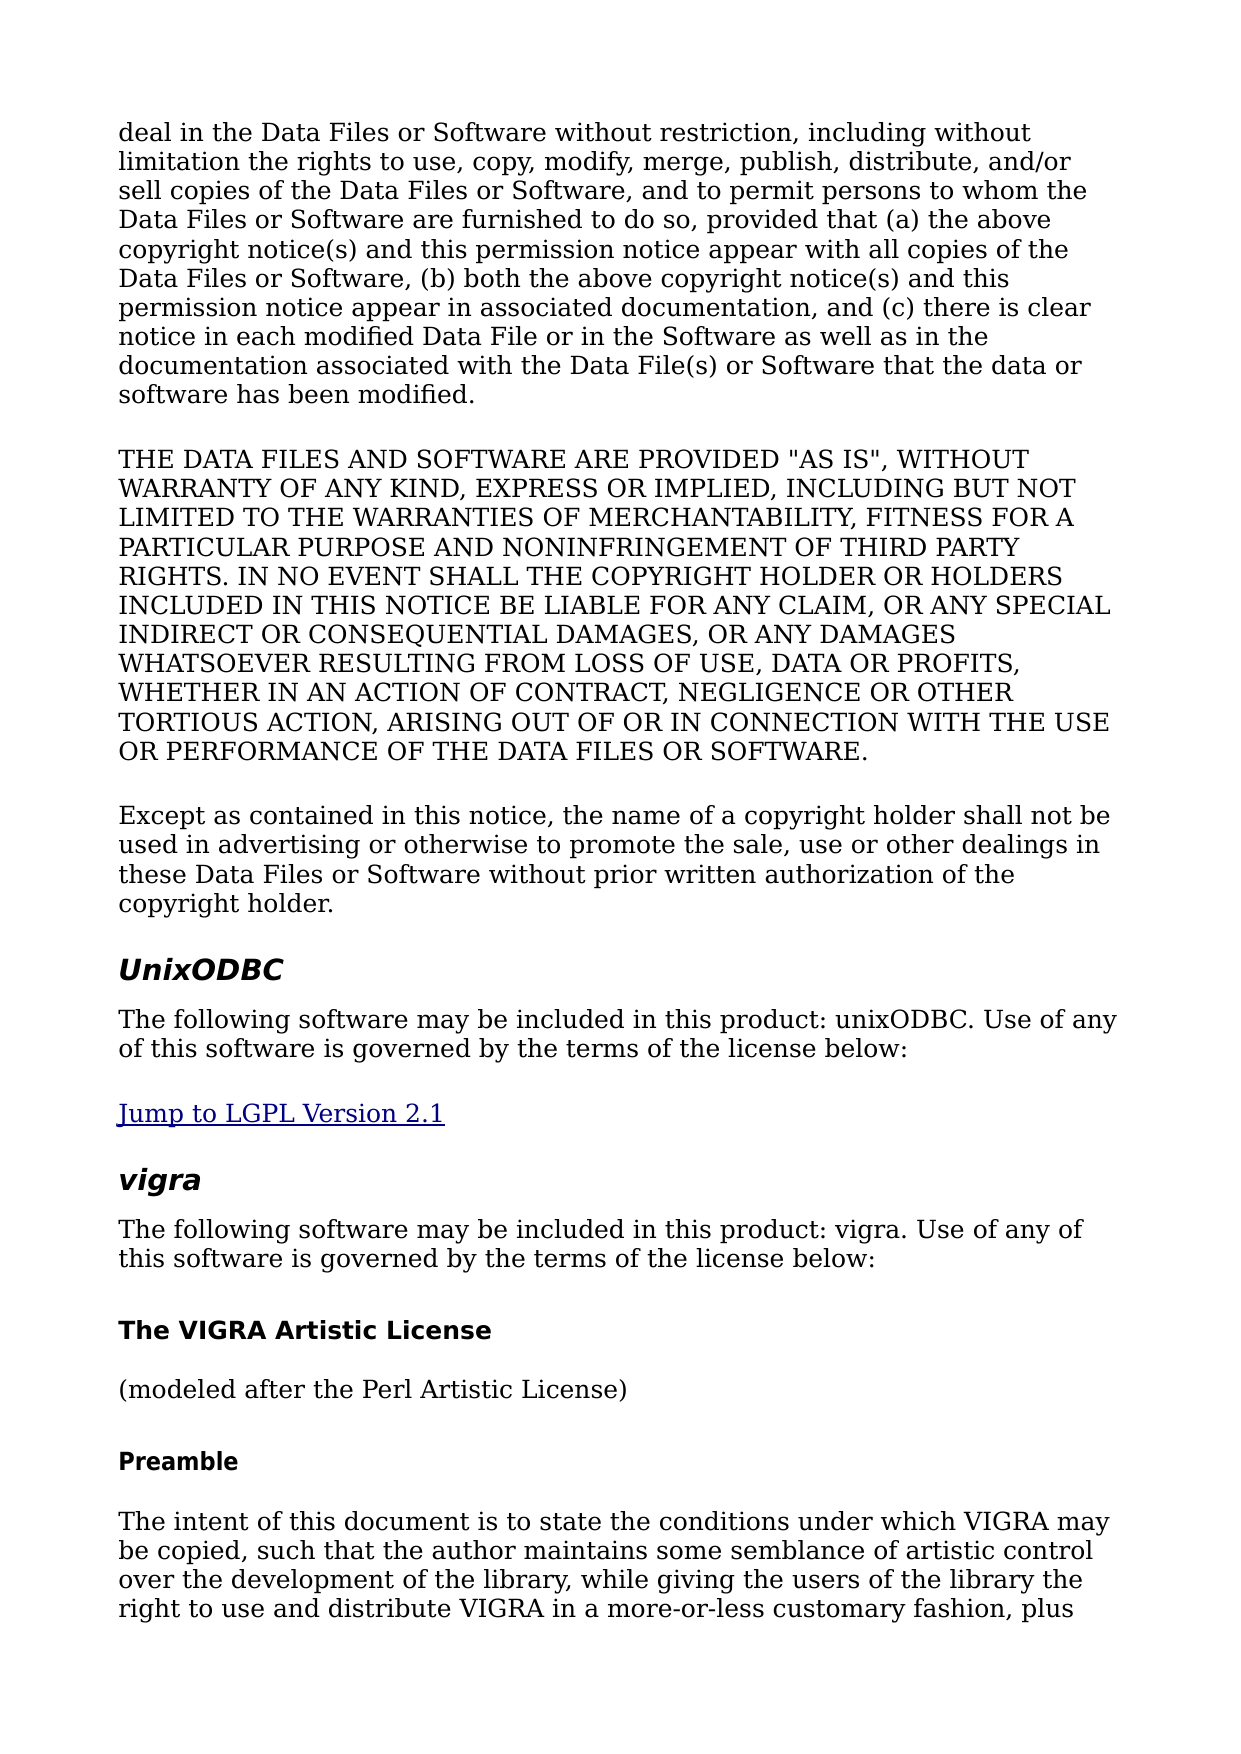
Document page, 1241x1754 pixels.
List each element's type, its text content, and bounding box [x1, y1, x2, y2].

text THE DATA FILES AND SOFTWARE ARE PROVIDED "AS IS", WITHOUT WARRANTY OF ANY KIND, EXPRESS OR IMPLIED, INCLUDING BUT NOT LIMITED TO THE WARRANTIES OF MERCHANTABILITY, FITNESS FOR A PARTICULAR PURPOSE AND NONINFRINGEMENT OF THIRD PARTY RIGHTS. IN NO EVENT SHALL THE COPYRIGHT HOLDER OR HOLDERS INCLUDED IN THIS NOTICE BE LIABLE FOR ANY CLAIM, OR ANY SPECIAL INDIRECT OR CONSEQUENTIAL DAMAGES, OR ANY DAMAGES WHATSOEVER RESULTING FROM LOSS OF USE, DATA OR PROFITS, WHETHER IN AN ACTION OF CONTRACT, NEGLIGENCE OR OTHER TORTIOUS ACTION, ARISING OUT OF OR IN CONNECTION WITH THE USE OR PERFORMANCE OF THE DATA FILES OR SOFTWARE. [118, 445, 1122, 766]
text (modeled after the Perl Artistic License) [118, 1376, 1122, 1405]
text The following software may be included in this product: unixODBC. Use of any of this software is governed by the terms of the license below: [118, 1005, 1122, 1063]
text The intent of this document is to state the conditions under which VIGRA may be copied, such that the author maintains some semblance of artistic control over the development of the library, while giving the users of the library the right to use and distribute VIGRA in a more-or-less customary fashion, plus [118, 1507, 1122, 1623]
subtitle Preamble [118, 1447, 1122, 1477]
text deal in the Data Files or Software without restriction, including without limitation the rights to use, copy, modify, merge, publish, distribute, and/or sell copies of the Data Files or Software, and to permit persons to whom the Data Files or Software are furnished to do so, provided that (a) the above copyright notice(s) and this permission notice appear with all copies of the Data Files or Software, (b) both the above copyright notice(s) and this permission notice appear in associated documentation, and (c) there is clear notice in each modified Data File or in the Software as well as in the documentation associated with the Data File(s) or Software that the data or software has been modified. [118, 118, 1122, 410]
subtitle The VIGRA Artistic License [118, 1316, 1122, 1345]
text Except as contained in this notice, the name of a copyright holder shall not be used in advertising or otherwise to promote the sale, use or other dealings in these Data Files or Software without prior written authorization of the copyright holder. [118, 801, 1122, 918]
subtitle UnixODBC [118, 953, 1122, 987]
text Jump to LGPL Version 2.1 [118, 1099, 1122, 1128]
subtitle vigra [118, 1163, 1122, 1197]
text The following software may be included in this product: vigra. Use of any of this software is governed by the terms of the license below: [118, 1215, 1122, 1273]
